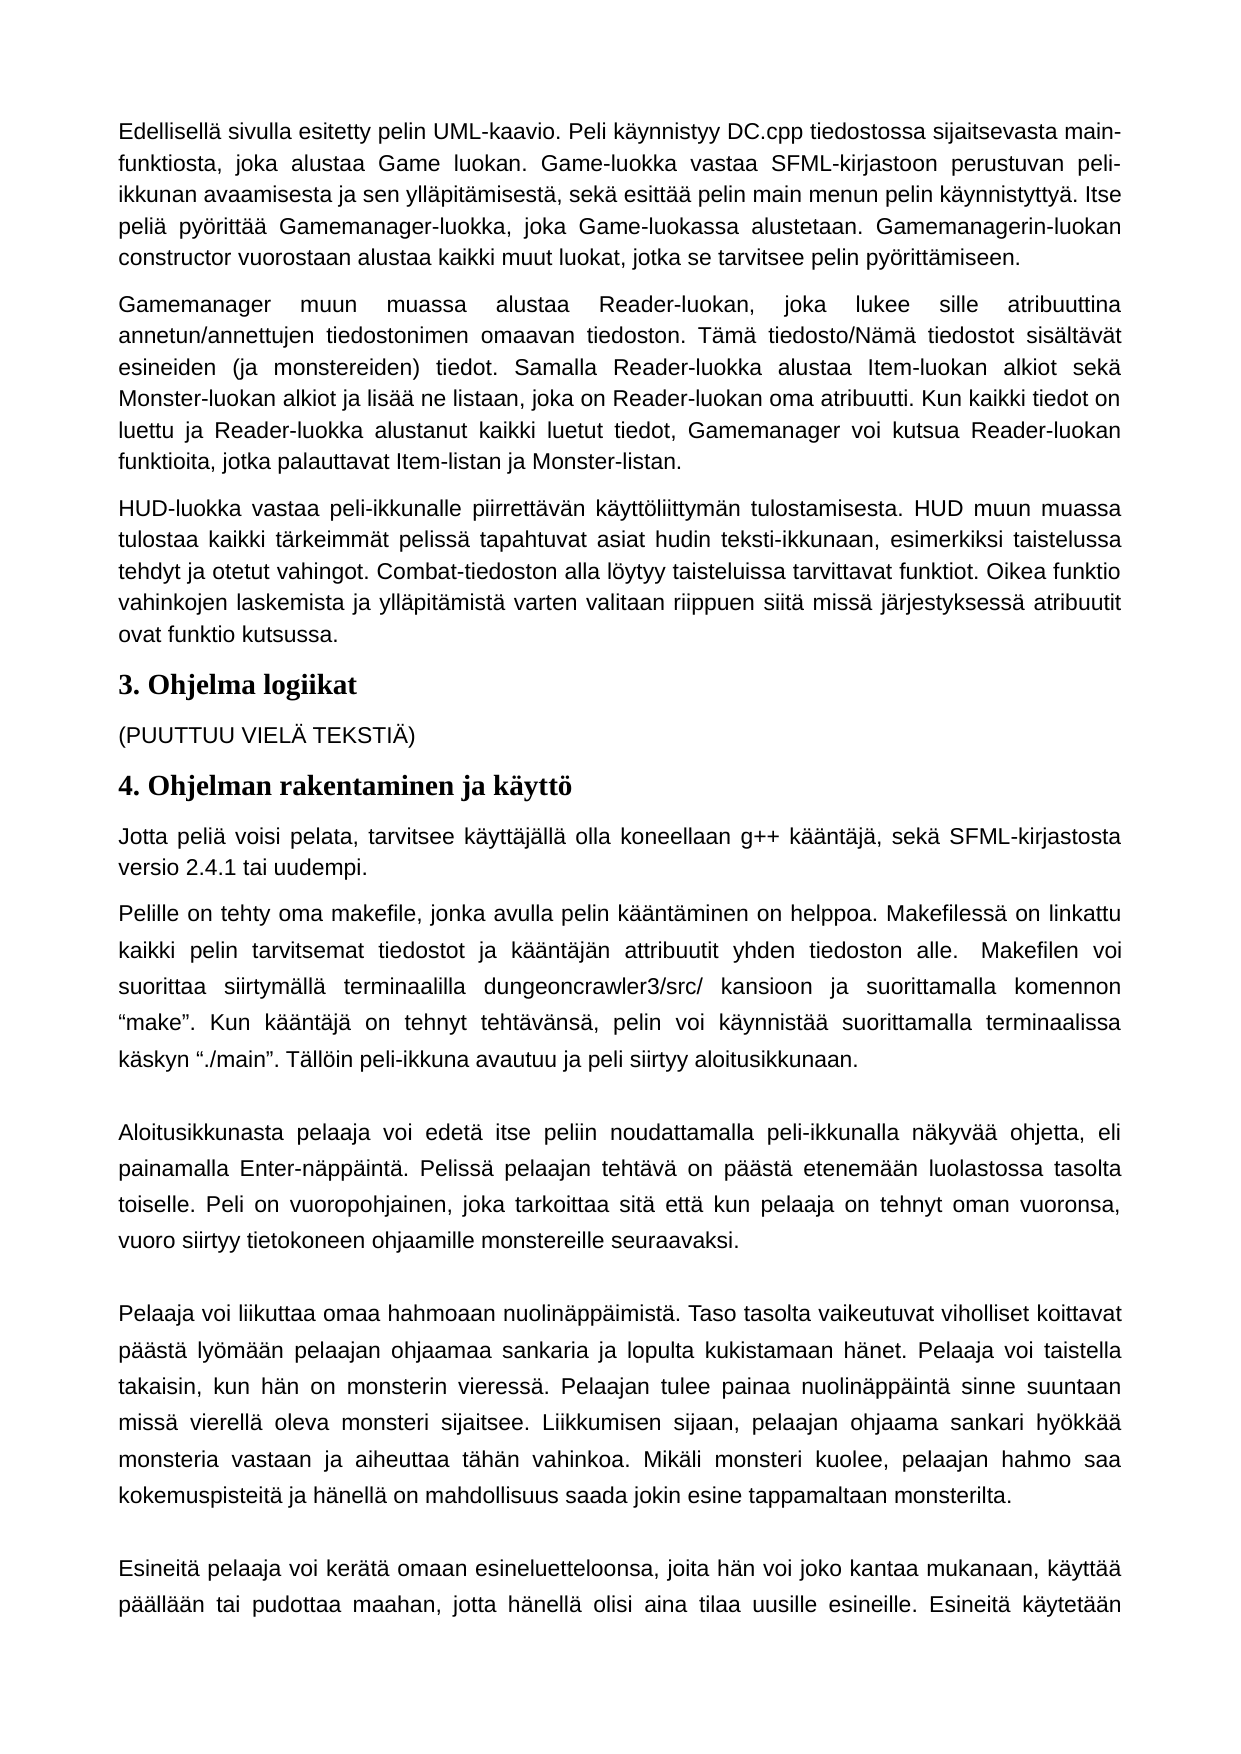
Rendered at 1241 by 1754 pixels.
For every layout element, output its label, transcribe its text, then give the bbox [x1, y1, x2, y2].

text Edellisellä sivulla esitetty pelin UML-kaavio. Peli käynnistyy DC.cpp tiedostossa sijaitsevasta main-funktiosta, joka alustaa Game luokan. Game-luokka vastaa SFML-kirjastoon perustuvan peli-ikkunan avaamisesta ja sen ylläpitämisestä, sekä esittää pelin main menun pelin käynnistyttyä. Itse peliä pyörittää Gamemanager-luokka, joka Game-luokassa alustetaan. Gamemanagerin-luokan constructor vuorostaan alustaa kaikki muut luokat, jotka se tarvitsee pelin pyörittämiseen. [118, 118, 1122, 271]
text (PUUTTUU VIELÄ TEKSTIÄ) [118, 722, 1122, 748]
text Pelaaja voi liikuttaa omaa hahmoaan nuolinäppäimistä. Taso tasolta vaikeutuvat viholliset koittavat päästä lyömään pelaajan ohjaamaa sankaria ja lopulta kukistamaan hänet. Pelaaja voi taistella takaisin, kun hän on monsterin vieressä. Pelaajan tulee painaa nuolinäppäintä sinne suuntaan missä vierellä oleva monsteri sijaitsee. Liikkumisen sijaan, pelaajan ohjaama sankari hyökkää monsteria vastaan ja aiheuttaa tähän vahinkoa. Mikäli monsteri kuolee, pelaajan hahmo saa kokemuspisteitä ja hänellä on mahdollisuus saada jokin esine tappamaltaan monsterilta. [118, 1300, 1122, 1508]
text Aloitusikkunasta pelaaja voi edetä itse peliin noudattamalla peli-ikkunalla näkyvää ohjetta, eli painamalla Enter-näppäintä. Pelissä pelaajan tehtävä on päästä etenemään luolastossa tasolta toiselle. Peli on vuoropohjainen, joka tarkoittaa sitä että kun pelaaja on tehnyt oman vuoronsa, vuoro siirtyy tietokoneen ohjaamille monstereille seuraavaksi. [118, 1118, 1122, 1254]
text Jotta peliä voisi pelata, tarvitsee käyttäjällä olla koneellaan g++ kääntäjä, sekä SFML-kirjastosta versio 2.4.1 tai uudempi. [118, 823, 1122, 881]
text Pelille on tehty oma makefile, jonka avulla pelin kääntäminen on helppoa. Makefilessä on linkattu kaikki pelin tarvitsemat tiedostot ja kääntäjän attribuutit yhden tiedoston alle. Makefilen voi suorittaa siirtymällä terminaalilla dungeoncrawler3/src/ kansioon ja suorittamalla komennon “make”. Kun kääntäjä on tehnyt tehtävänsä, pelin voi käynnistää suorittamalla terminaalissa käskyn “./main”. Tällöin peli-ikkuna avautuu ja peli siirtyy aloitusikkunaan. [118, 900, 1122, 1072]
text Gamemanager muun muassa alustaa Reader-luokan, joka lukee sille atribuuttina annetun/annettujen tiedostonimen omaavan tiedoston. Tämä tiedosto/Nämä tiedostot sisältävät esineiden (ja monstereiden) tiedot. Samalla Reader-luokka alustaa Item-luokan alkiot sekä Monster-luokan alkiot ja lisää ne listaan, joka on Reader-luokan oma atribuutti. Kun kaikki tiedot on luettu ja Reader-luokka alustanut kaikki luetut tiedot, Gamemanager voi kutsua Reader-luokan funktioita, jotka palauttavat Item-listan ja Monster-listan. [118, 291, 1122, 475]
text Esineitä pelaaja voi kerätä omaan esineluetteloonsa, joita hän voi joko kantaa mukanaan, käyttää päällään tai pudottaa maahan, jotta hänellä olisi aina tilaa uusille esineille. Esineitä käytetään [118, 1555, 1122, 1617]
text HUD-luokka vastaa peli-ikkunalle piirrettävän käyttöliittymän tulostamisesta. HUD muun muassa tulostaa kaikki tärkeimmät pelissä tapahtuvat asiat hudin teksti-ikkunaan, esimerkiksi taistelussa tehdyt ja otetut vahingot. Combat-tiedoston alla löytyy taisteluissa tarvittavat funktiot. Oikea funktio vahinkojen laskemista ja ylläpitämistä varten valitaan riippuen siitä missä järjestyksessä atribuutit ovat funktio kutsussa. [118, 494, 1122, 647]
text 4. Ohjelman rakentaminen ja käyttö [118, 768, 1122, 801]
text 3. Ohjelma logiikat [118, 667, 1122, 700]
